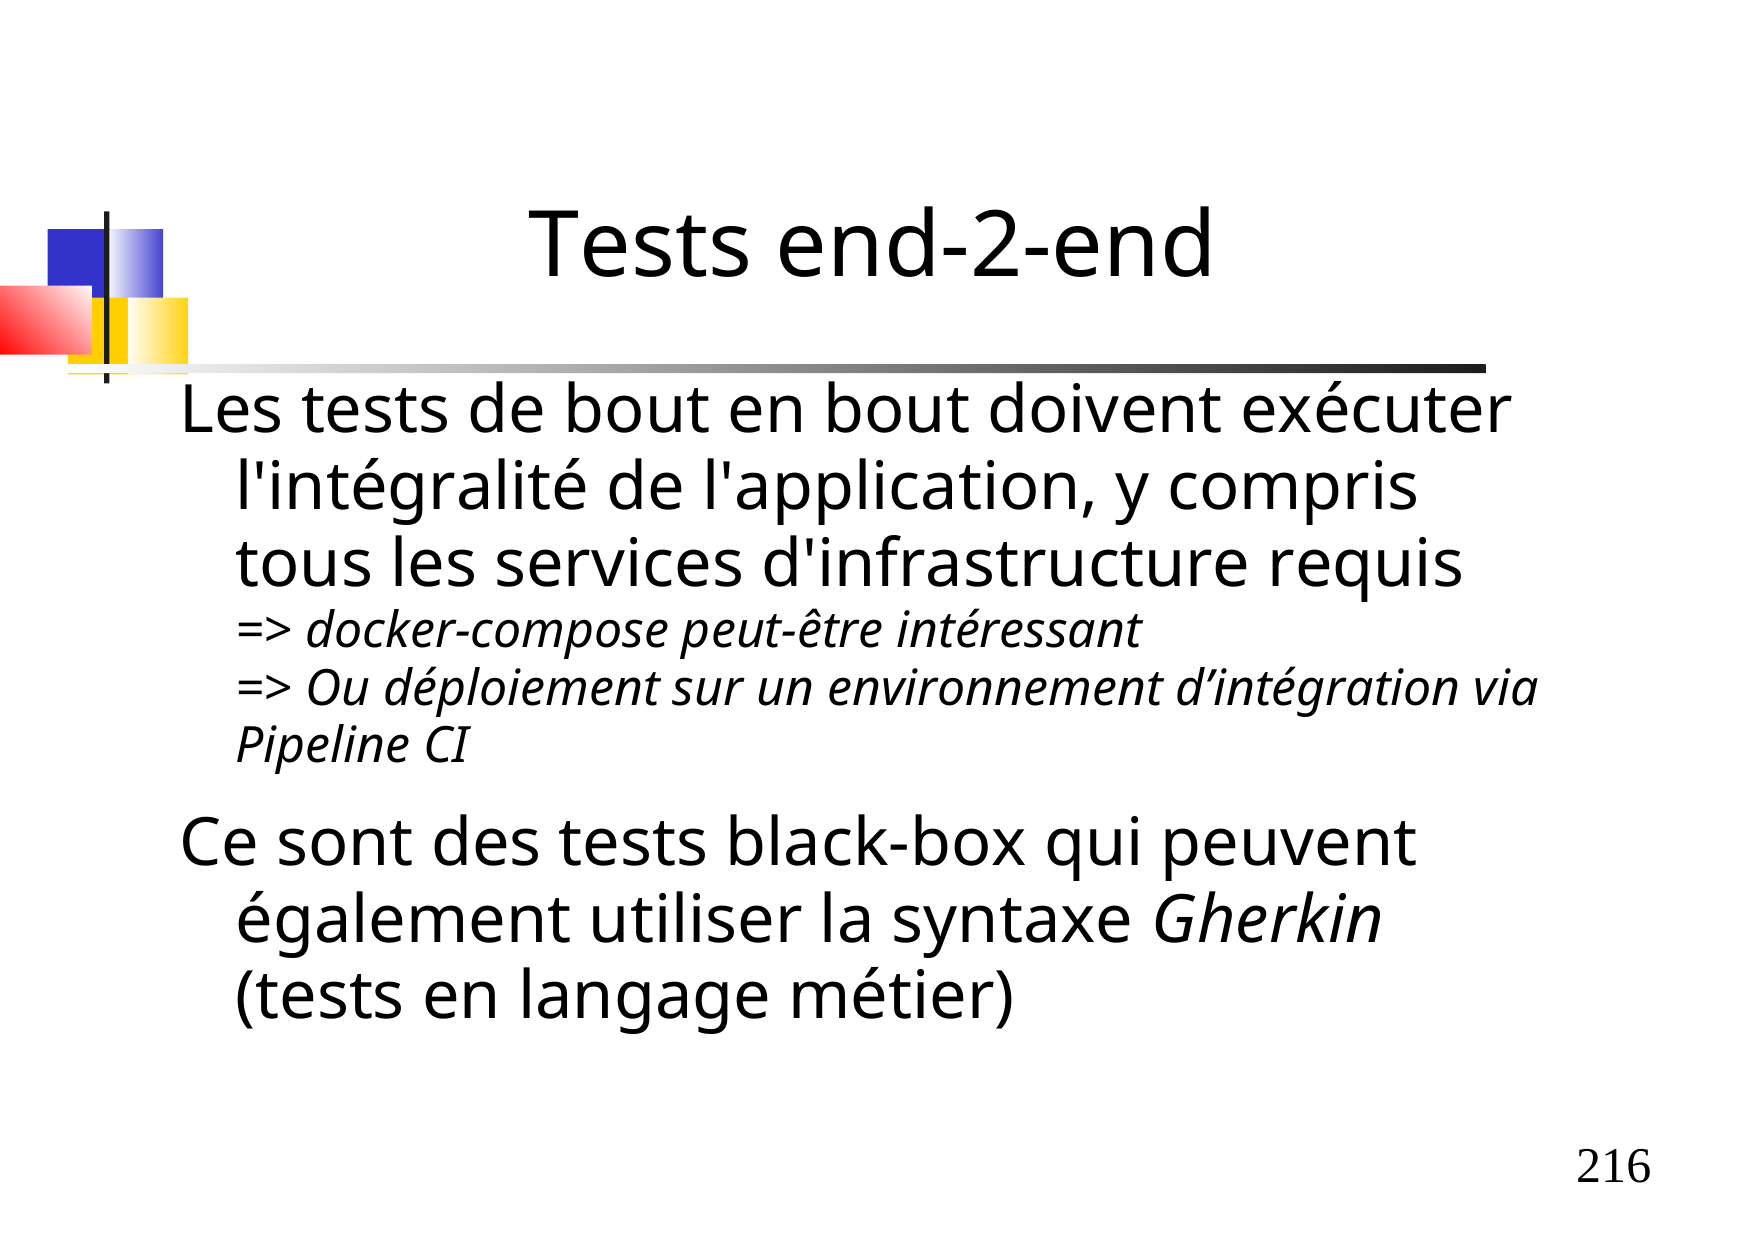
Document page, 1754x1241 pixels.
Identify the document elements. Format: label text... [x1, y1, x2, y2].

title Tests end-2-end [179, 139, 1567, 351]
list Les tests de bout en bout doivent exécuter l'intégralité de l'application, y compris tous les services d'infrastructure requis => docker-compose peut-être intéressant => Ou déploiement sur un environnement d’intégration via Pipeline CI Ce sont des tests black-box qui peuvent également utiliser la syntaxe Gherkin (tests en langage métier) [179, 371, 1567, 1091]
